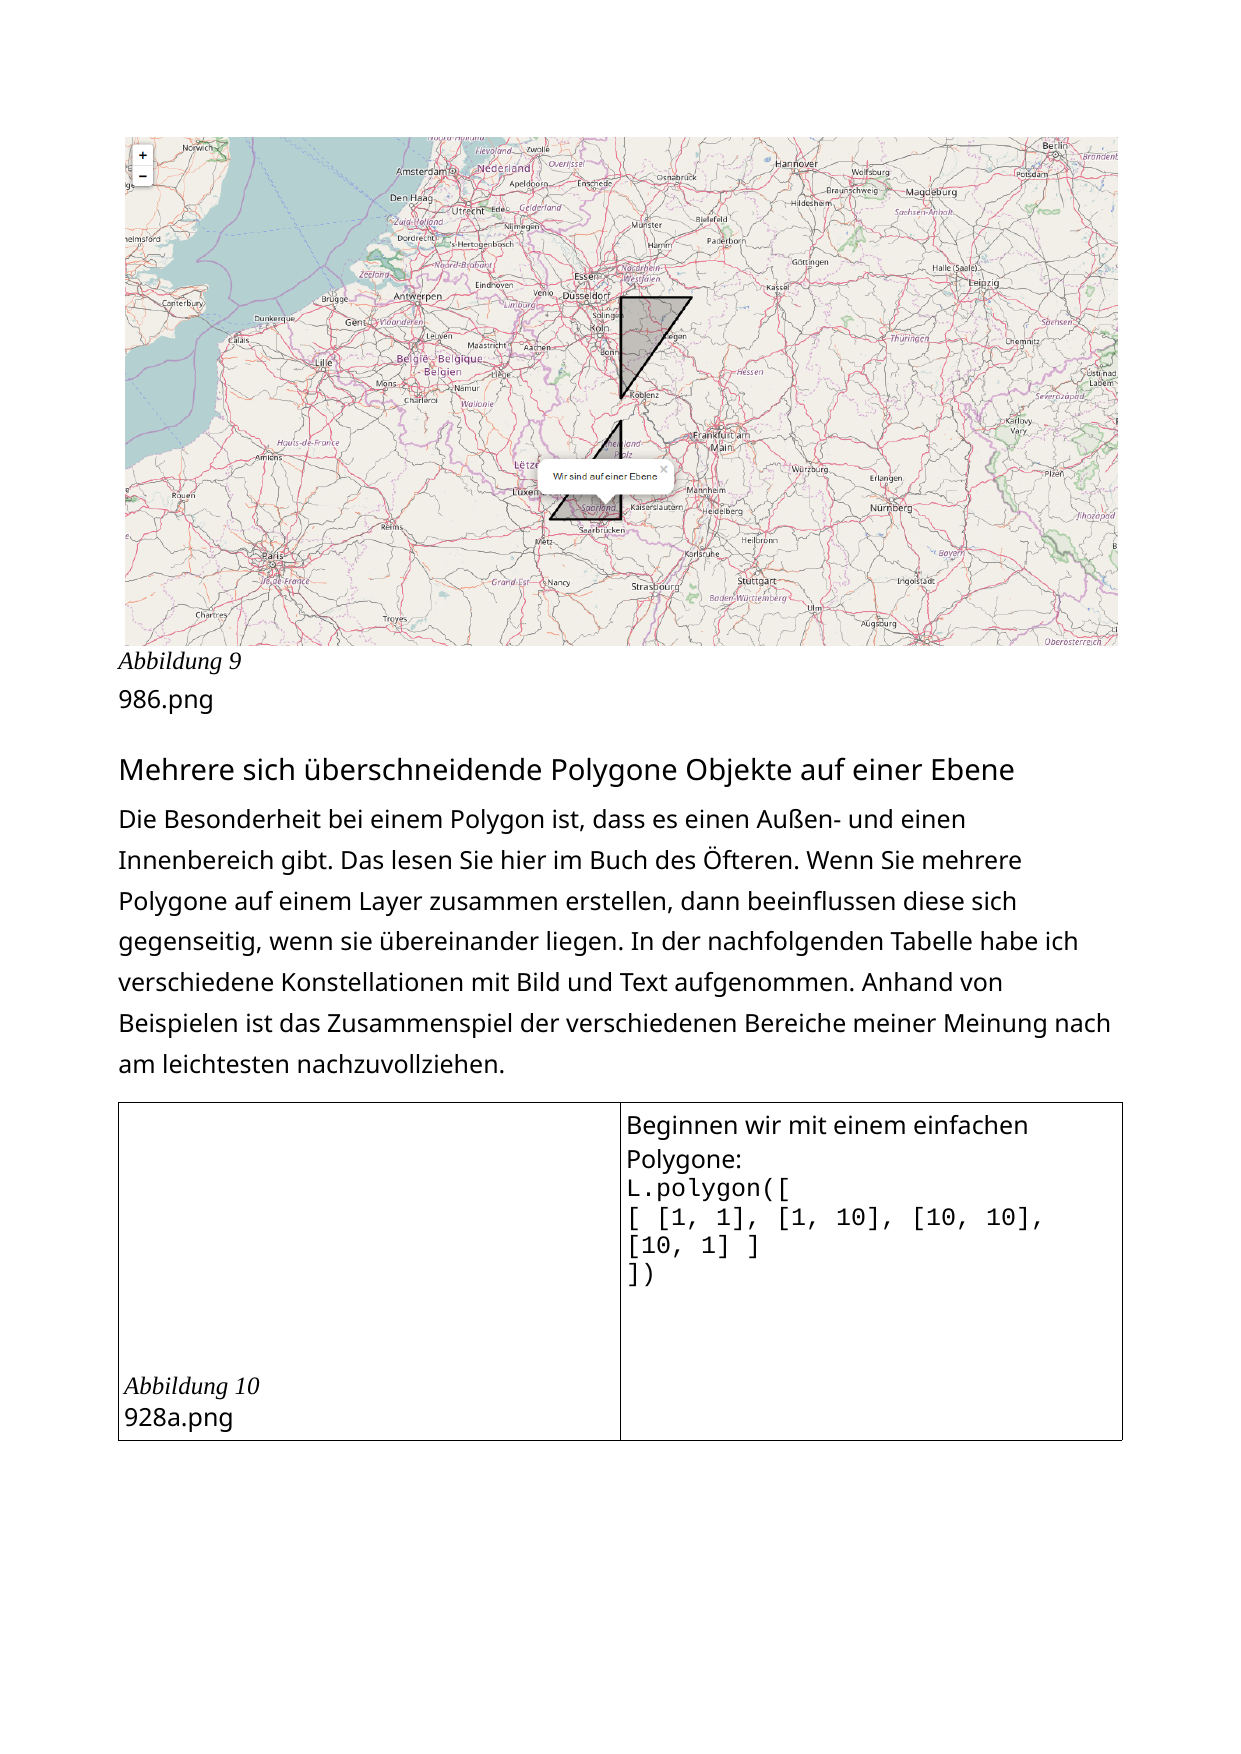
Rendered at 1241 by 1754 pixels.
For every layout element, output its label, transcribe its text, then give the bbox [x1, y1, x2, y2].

text Abbildung 9 [118, 646, 1122, 674]
table_header 928a.png [119, 1103, 620, 1440]
table_header Beginnen wir mit einem einfachen Polygone: L.polygon([ [ [1, 1], [1, 10], [10, 10], [10, 1] ] ]) [621, 1103, 1122, 1440]
text [118, 118, 1122, 130]
subtitle Mehrere sich überschneidende Polygone Objekte auf einer Ebene [118, 749, 1122, 789]
picture [118, 130, 1123, 646]
text Die Besonderheit bei einem Polygon ist, dass es einen Außen- und einen Innenbereich gibt. Das lesen Sie hier im Buch des Öfteren. Wenn Sie mehrere Polygone auf einem Layer zusammen erstellen, dann beeinflussen diese sich gegenseitig, wenn sie übereinander liegen. In der nachfolgenden Tabelle habe ich verschiedene Konstellationen mit Bild und Text aufgenommen. Anhand von Beispielen ist das Zusammenspiel der verschiedenen Bereiche meiner Meinung nach am leichtesten nachzuvollziehen. [118, 801, 1122, 1081]
text 986.png [118, 674, 1122, 715]
